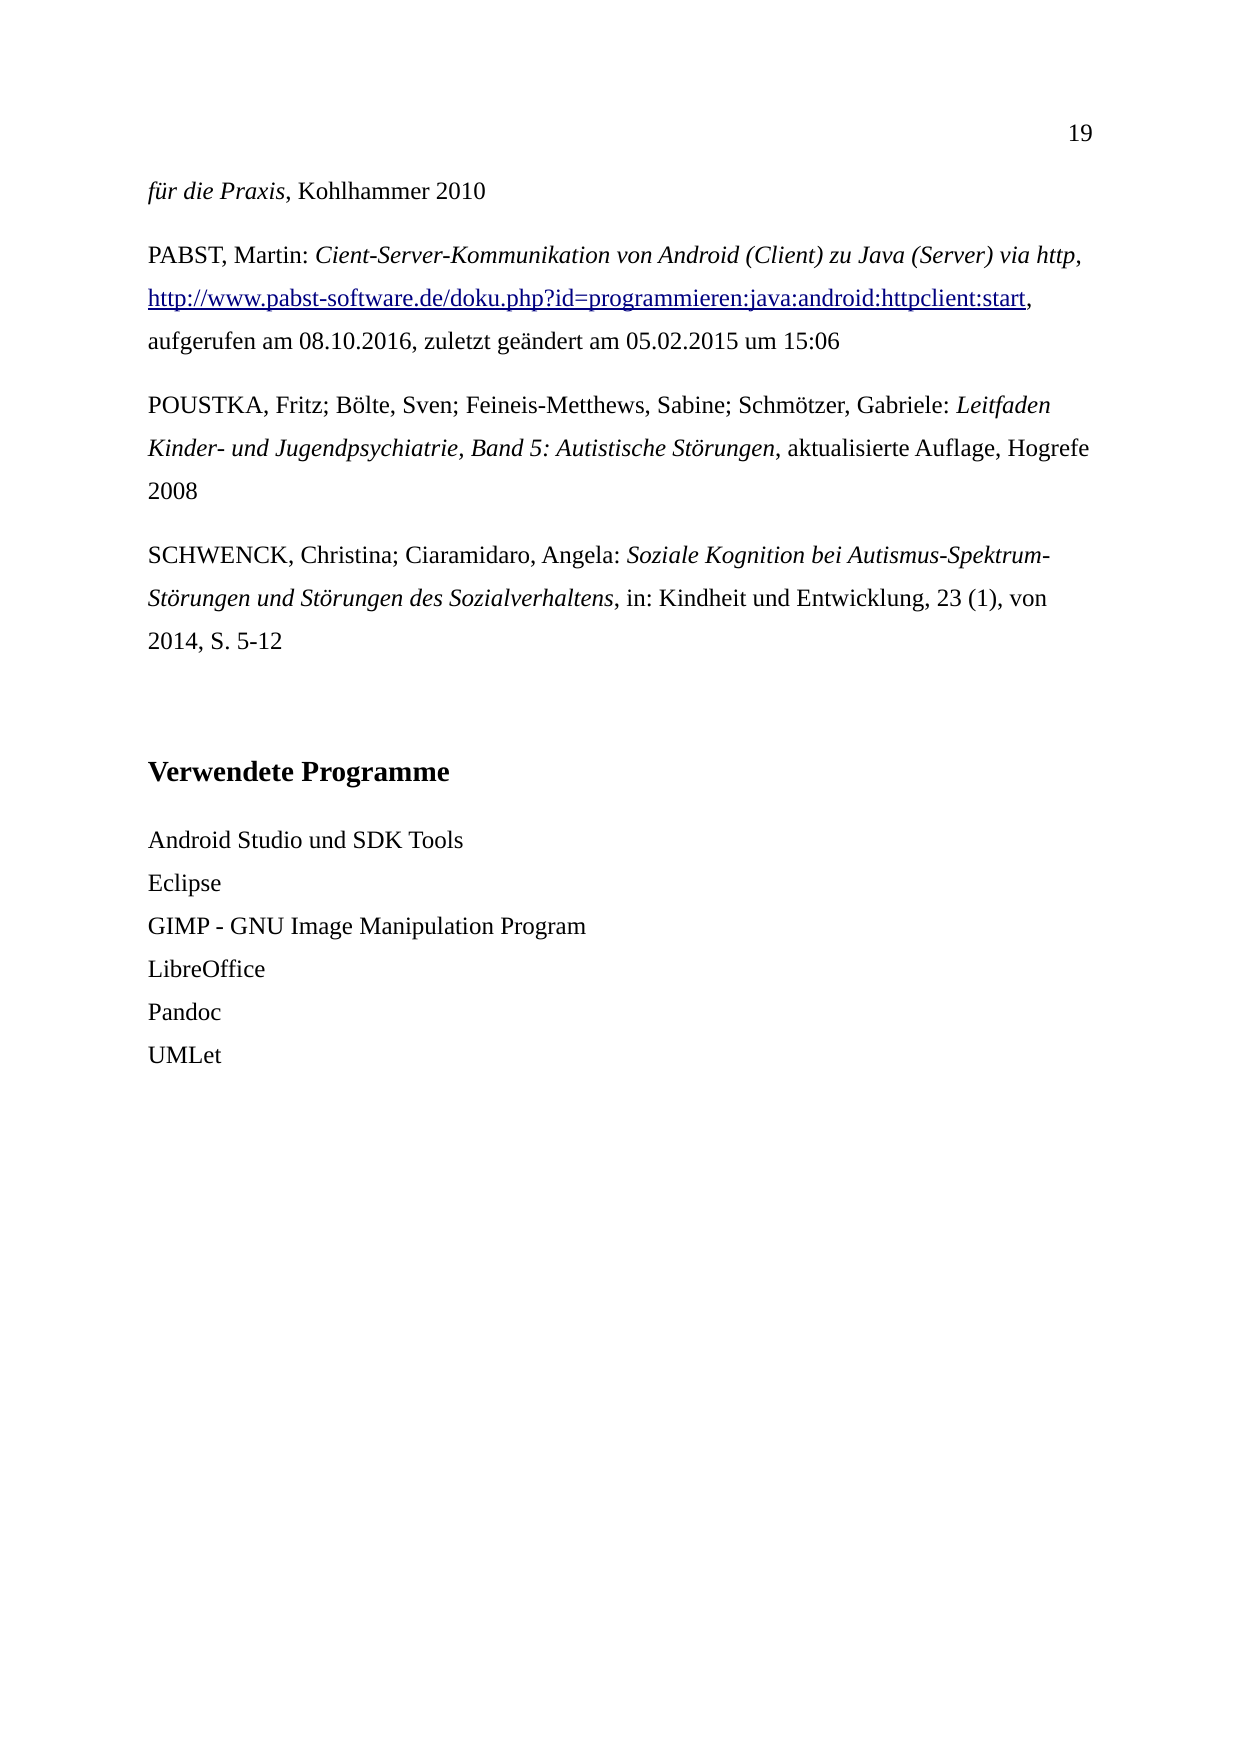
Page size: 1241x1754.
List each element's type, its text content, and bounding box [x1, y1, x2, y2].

text Pandoc [148, 997, 1093, 1026]
text Android Studio und SDK Tools [148, 825, 1093, 853]
subtitle Verwendete Programme [148, 754, 1093, 787]
text UMLet [148, 1040, 1093, 1069]
text GIMP - GNU Image Manipulation Program [148, 911, 1093, 940]
text POUSTKA, Fritz; Bölte, Sven; Feineis-Metthews, Sabine; Schmötzer, Gabriele: Leitfaden Kinder- und Jugendpsychiatrie, Band 5: Autistische Störungen, aktualisierte Auflage, Hogrefe 2008 [148, 390, 1093, 505]
text SCHWENCK, Christina; Ciaramidaro, Angela: Soziale Kognition bei Autismus-Spektrum-Störungen und Störungen des Sozialverhaltens, in: Kindheit und Entwicklung, 23 (1), von 2014, S. 5-12 [148, 540, 1093, 655]
text für die Praxis, Kohlhammer 2010 [148, 176, 1093, 205]
text Eclipse [148, 868, 1093, 897]
text PABST, Martin: Cient-Server-Kommunikation von Android (Client) zu Java (Server) via http, http://www.pabst-software.de/doku.php?id=programmieren:java:android:httpclient:start, aufgerufen am 08.10.2016, zuletzt geändert am 05.02.2015 um 15:06 [148, 240, 1093, 355]
text LibreOffice [148, 954, 1093, 983]
